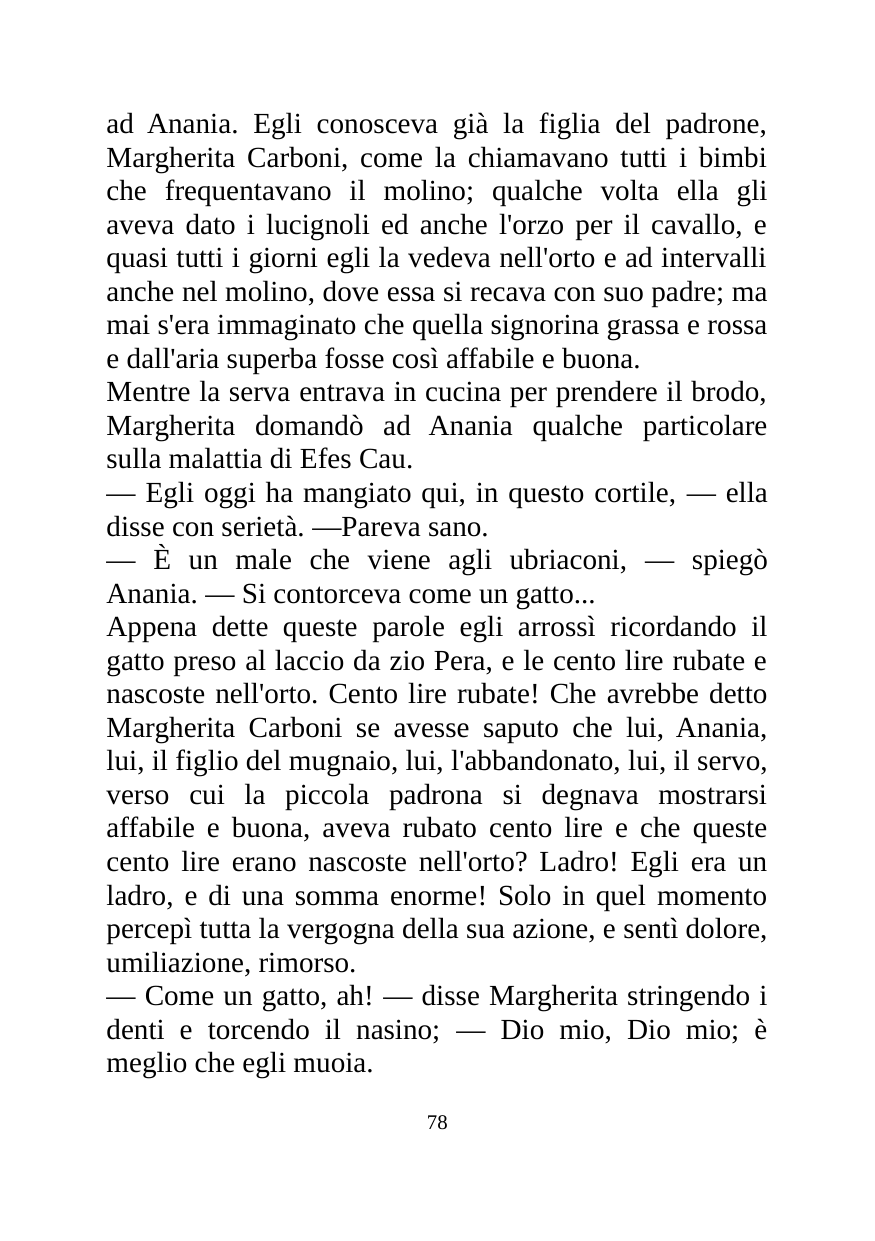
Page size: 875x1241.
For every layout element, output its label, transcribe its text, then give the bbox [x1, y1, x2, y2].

text — È un male che viene agli ubriaconi, — spiegò Anania. — Si contorceva come un gatto... [106, 542, 768, 609]
text — Come un gatto, ah! — disse Margherita stringendo i denti e torcendo il nasino; — Dio mio, Dio mio; è meglio che egli muoia. [106, 978, 768, 1079]
text — Egli oggi ha mangiato qui, in questo cortile, — ella disse con serietà. —Pareva sano. [106, 475, 768, 542]
text Appena dette queste parole egli arrossì ricordando il gatto preso al laccio da zio Pera, e le cento lire rubate e nascoste nell'orto. Cento lire rubate! Che avrebbe detto Margherita Carboni se avesse saputo che lui, Anania, lui, il figlio del mugnaio, lui, l'abbandonato, lui, il servo, verso cui la piccola padrona si degnava mostrarsi affabile e buona, aveva rubato cento lire e che queste cento lire erano nascoste nell'orto? Ladro! Egli era un ladro, e di una somma enorme! Solo in quel momento percepì tutta la vergogna della sua azione, e sentì dolore, umiliazione, rimorso. [106, 609, 768, 978]
text Mentre la serva entrava in cucina per prendere il brodo, Margherita domandò ad Anania qualche particolare sulla malattia di Efes Cau. [106, 374, 768, 475]
text ad Anania. Egli conosceva già la figlia del padrone, Margherita Carboni, come la chiamavano tutti i bimbi che frequentavano il molino; qualche volta ella gli aveva dato i lucignoli ed anche l'orzo per il cavallo, e quasi tutti i giorni egli la vedeva nell'orto e ad intervalli anche nel molino, dove essa si recava con suo padre; ma mai s'era immaginato che quella signorina grassa e rossa e dall'aria superba fosse così affabile e buona. [106, 106, 768, 374]
